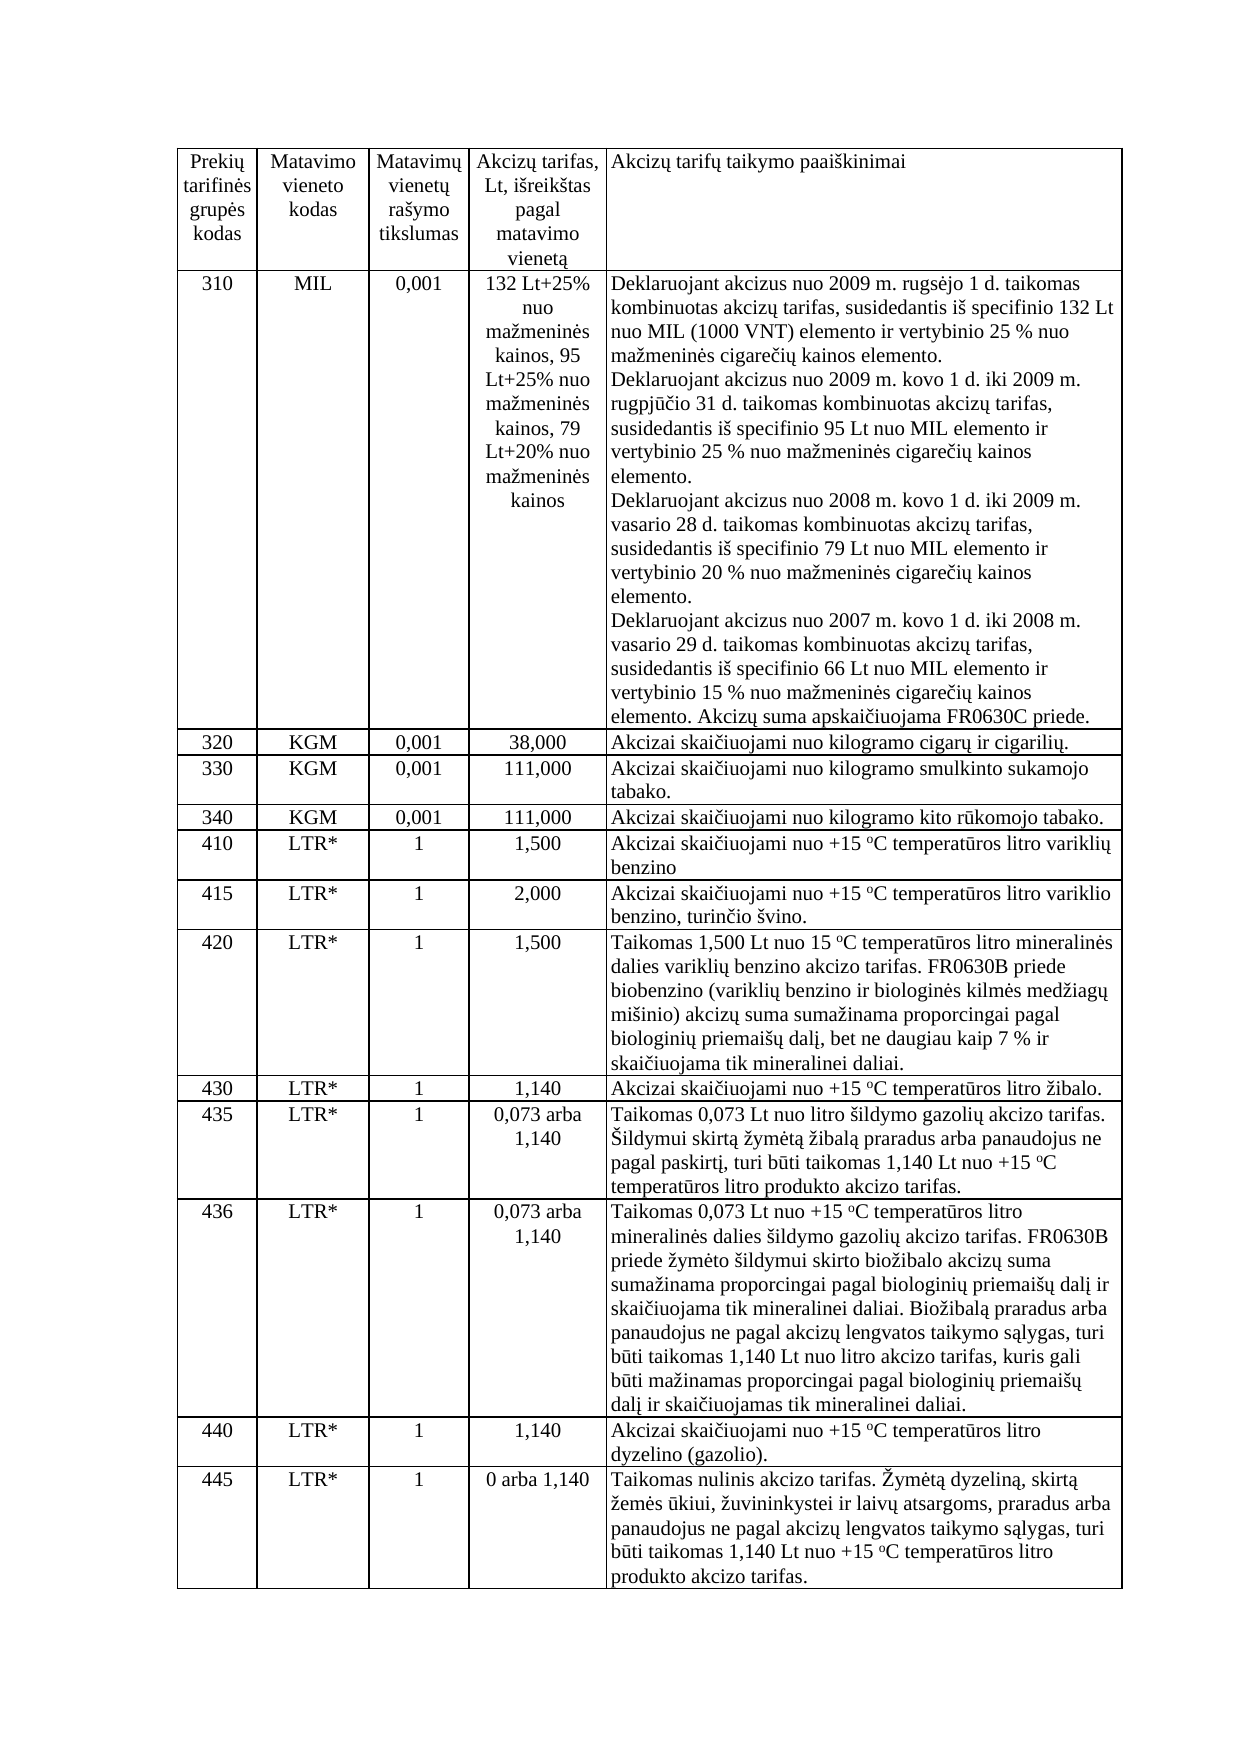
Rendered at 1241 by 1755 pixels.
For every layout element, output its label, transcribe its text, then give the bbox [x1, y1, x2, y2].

table_cell Akcizai skaičiuojami nuo +15 oC temperatūros litro variklių benzino [607, 831, 1121, 879]
table_cell Akcizai skaičiuojami nuo +15 oC temperatūros litro variklio benzino, turinčio švino. [607, 881, 1121, 928]
table_cell 410 [178, 831, 256, 879]
table_cell Akcizai skaičiuojami nuo kilogramo smulkinto sukamojo tabako. [607, 756, 1121, 803]
table_cell 2,000 [470, 881, 606, 928]
table_cell 310 [178, 271, 256, 728]
table_cell Taikomas 0,073 Lt nuo +15 oC temperatūros litro mineralinės dalies šildymo gazolių akcizo tarifas. FR0630B priede žymėto šildymui skirto biožibalo akcizų suma sumažinama proporcingai pagal biologinių priemaišų dalį ir skaičiuojama tik mineralinei daliai. Biožibalą praradus arba panaudojus ne pagal akcizų lengvatos taikymo sąlygas, turi būti taikomas 1,140 Lt nuo litro akcizo tarifas, kuris gali būti mažinamas proporcingai pagal biologinių priemaišų dalį ir skaičiuojamas tik mineralinei daliai. [607, 1200, 1121, 1416]
table_cell 1,140 [470, 1076, 606, 1100]
table_cell 435 [178, 1102, 256, 1198]
table_header Prekių tarifinės grupės kodas [178, 149, 256, 269]
table_cell 420 [178, 930, 256, 1074]
table_cell LTR* [258, 1200, 368, 1416]
table_cell LTR* [258, 1102, 368, 1198]
table_cell 1 [370, 1102, 468, 1198]
table_cell 0,001 [370, 805, 468, 829]
table_cell Akcizai skaičiuojami nuo +15 oC temperatūros litro dyzelino (gazolio). [607, 1418, 1121, 1466]
table_header Akcizų tarifas, Lt, išreikštas pagal matavimo vienetą [470, 149, 606, 269]
table_cell 0 arba 1,140 [470, 1467, 606, 1588]
table_cell 38,000 [470, 730, 606, 754]
table_cell Akcizai skaičiuojami nuo kilogramo kito rūkomojo tabako. [607, 805, 1121, 829]
table_cell LTR* [258, 831, 368, 879]
table_cell 320 [178, 730, 256, 754]
table_cell 340 [178, 805, 256, 829]
table_cell 330 [178, 756, 256, 803]
table_cell MIL [258, 271, 368, 728]
table_cell 1,500 [470, 831, 606, 879]
table_cell Taikomas 0,073 Lt nuo litro šildymo gazolių akcizo tarifas. Šildymui skirtą žymėtą žibalą praradus arba panaudojus ne pagal paskirtį, turi būti taikomas 1,140 Lt nuo +15 oC temperatūros litro produkto akcizo tarifas. [607, 1102, 1121, 1198]
table_header Matavimų vienetų rašymo tikslumas [370, 149, 468, 269]
table_cell LTR* [258, 930, 368, 1074]
table_cell LTR* [258, 1076, 368, 1100]
table_cell LTR* [258, 1467, 368, 1588]
table_cell 1,500 [470, 930, 606, 1074]
table_header Matavimo vieneto kodas [258, 149, 368, 269]
table_cell 0,001 [370, 730, 468, 754]
table_cell LTR* [258, 1418, 368, 1466]
table_cell 1 [370, 881, 468, 928]
table_cell 111,000 [470, 805, 606, 829]
table_cell KGM [258, 730, 368, 754]
table_cell 436 [178, 1200, 256, 1416]
table_cell 440 [178, 1418, 256, 1466]
table_cell KGM [258, 756, 368, 803]
table_cell 132 Lt+25% nuo mažmeninės kainos, 95 Lt+25% nuo mažmeninės kainos, 79 Lt+20% nuo mažmeninės kainos [470, 271, 606, 728]
table_cell 1 [370, 1418, 468, 1466]
table_cell Akcizai skaičiuojami nuo kilogramo cigarų ir cigarilių. [607, 730, 1121, 754]
table_cell 1 [370, 930, 468, 1074]
table_cell 111,000 [470, 756, 606, 803]
table_cell 0,073 arba 1,140 [470, 1200, 606, 1416]
table_cell 0,001 [370, 271, 468, 728]
table_header Akcizų tarifų taikymo paaiškinimai [607, 149, 1121, 269]
table_cell LTR* [258, 881, 368, 928]
table_cell 430 [178, 1076, 256, 1100]
table_cell 0,073 arba 1,140 [470, 1102, 606, 1198]
table_cell Taikomas nulinis akcizo tarifas. Žymėtą dyzeliną, skirtą žemės ūkiui, žuvininkystei ir laivų atsargoms, praradus arba panaudojus ne pagal akcizų lengvatos taikymo sąlygas, turi būti taikomas 1,140 Lt nuo +15 oC temperatūros litro produkto akcizo tarifas. [607, 1467, 1121, 1588]
table_cell Taikomas 1,500 Lt nuo 15 oC temperatūros litro mineralinės dalies variklių benzino akcizo tarifas. FR0630B priede biobenzino (variklių benzino ir biologinės kilmės medžiagų mišinio) akcizų suma sumažinama proporcingai pagal biologinių priemaišų dalį, bet ne daugiau kaip 7 % ir skaičiuojama tik mineralinei daliai. [607, 930, 1121, 1074]
table_cell 445 [178, 1467, 256, 1588]
table_cell KGM [258, 805, 368, 829]
table_cell 1 [370, 1467, 468, 1588]
table_cell Deklaruojant akcizus nuo 2009 m. rugsėjo 1 d. taikomas kombinuotas akcizų tarifas, susidedantis iš specifinio 132 Lt nuo MIL (1000 VNT) elemento ir vertybinio 25 % nuo mažmeninės cigarečių kainos elemento. Deklaruojant akcizus nuo 2009 m. kovo 1 d. iki 2009 m. rugpjūčio 31 d. taikomas kombinuotas akcizų tarifas, susidedantis iš specifinio 95 Lt nuo MIL elemento ir vertybinio 25 % nuo mažmeninės cigarečių kainos elemento. Deklaruojant akcizus nuo 2008 m. kovo 1 d. iki 2009 m. vasario 28 d. taikomas kombinuotas akcizų tarifas, susidedantis iš specifinio 79 Lt nuo MIL elemento ir vertybinio 20 % nuo mažmeninės cigarečių kainos elemento. Deklaruojant akcizus nuo 2007 m. kovo 1 d. iki 2008 m. vasario 29 d. taikomas kombinuotas akcizų tarifas, susidedantis iš specifinio 66 Lt nuo MIL elemento ir vertybinio 15 % nuo mažmeninės cigarečių kainos elemento. Akcizų suma apskaičiuojama FR0630C priede. [607, 271, 1121, 728]
table_cell 1,140 [470, 1418, 606, 1466]
table_cell 0,001 [370, 756, 468, 803]
table_cell 1 [370, 1200, 468, 1416]
table_cell 1 [370, 1076, 468, 1100]
table_cell Akcizai skaičiuojami nuo +15 oC temperatūros litro žibalo. [607, 1076, 1121, 1100]
table_cell 415 [178, 881, 256, 928]
table_cell 1 [370, 831, 468, 879]
